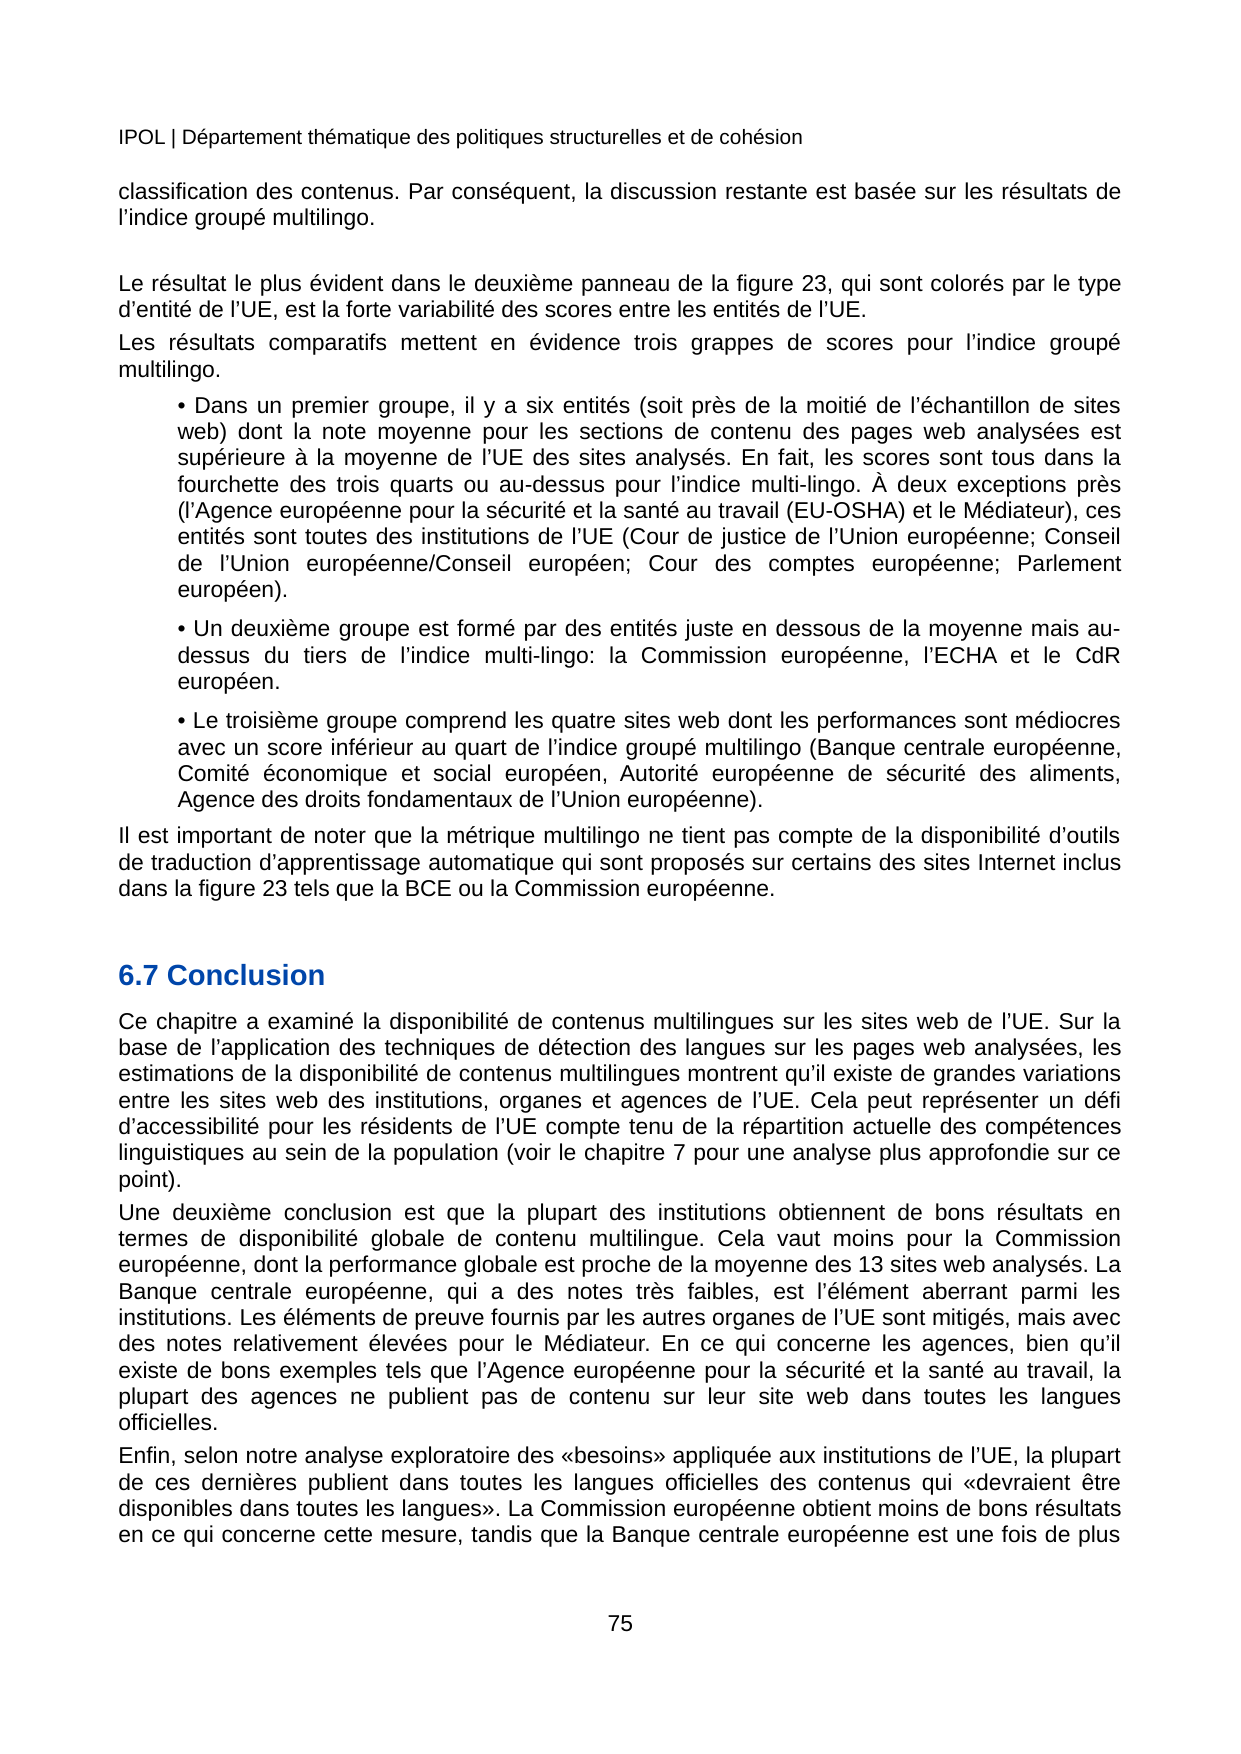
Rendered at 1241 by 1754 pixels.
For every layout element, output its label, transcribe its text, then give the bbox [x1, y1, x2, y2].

text Les résultats comparatifs mettent en évidence trois grappes de scores pour l’indice groupé multilingo. [118, 329, 1122, 382]
text • Un deuxième groupe est formé par des entités juste en dessous de la moyenne mais au-dessus du tiers de l’indice multi-lingo: la Commission européenne, l’ECHA et le CdR européen. [177, 615, 1122, 694]
text • Dans un premier groupe, il y a six entités (soit près de la moitié de l’échantillon de sites web) dont la note moyenne pour les sections de contenu des pages web analysées est supérieure à la moyenne de l’UE des sites analysés. En fait, les scores sont tous dans la fourchette des trois quarts ou au-dessus pour l’indice multi-lingo. À deux exceptions près (l’Agence européenne pour la sécurité et la santé au travail (EU-OSHA) et le Médiateur), ces entités sont toutes des institutions de l’UE (Cour de justice de l’Union européenne; Conseil de l’Union européenne/Conseil européen; Cour des comptes européenne; Parlement européen). [177, 392, 1122, 602]
text Le résultat le plus évident dans le deuxième panneau de la figure 23, qui sont colorés par le type d’entité de l’UE, est la forte variabilité des scores entre les entités de l’UE. [118, 270, 1122, 323]
text Une deuxième conclusion est que la plupart des institutions obtiennent de bons résultats en termes de disponibilité globale de contenu multilingue. Cela vaut moins pour la Commission européenne, dont la performance globale est proche de la moyenne des 13 sites web analysés. La Banque centrale européenne, qui a des notes très faibles, est l’élément aberrant parmi les institutions. Les éléments de preuve fournis par les autres organes de l’UE sont mitigés, mais avec des notes relativement élevées pour le Médiateur. En ce qui concerne les agences, bien qu’il existe de bons exemples tels que l’Agence européenne pour la sécurité et la santé au travail, la plupart des agences ne publient pas de contenu sur leur site web dans toutes les langues officielles. [118, 1198, 1122, 1436]
text Ce chapitre a examiné la disponibilité de contenus multilingues sur les sites web de l’UE. Sur la base de l’application des techniques de détection des langues sur les pages web analysées, les estimations de la disponibilité de contenus multilingues montrent qu’il existe de grandes variations entre les sites web des institutions, organes et agences de l’UE. Cela peut représenter un défi d’accessibilité pour les résidents de l’UE compte tenu de la répartition actuelle des compétences linguistiques au sein de la population (voir le chapitre 7 pour une analyse plus approfondie sur ce point). [118, 1008, 1122, 1192]
text classification des contenus. Par conséquent, la discussion restante est basée sur les résultats de l’indice groupé multilingo. [118, 178, 1122, 231]
text Il est important de noter que la métrique multilingo ne tient pas compte de la disponibilité d’outils de traduction d’apprentissage automatique qui sont proposés sur certains des sites Internet inclus dans la figure 23 tels que la BCE ou la Commission européenne. [118, 822, 1122, 901]
text • Le troisième groupe comprend les quatre sites web dont les performances sont médiocres avec un score inférieur au quart de l’indice groupé multilingo (Banque centrale européenne, Comité économique et social européen, Autorité européenne de sécurité des aliments, Agence des droits fondamentaux de l’Union européenne). [177, 707, 1122, 813]
subtitle 6.7 Conclusion [118, 958, 1122, 992]
text Enfin, selon notre analyse exploratoire des «besoins» appliquée aux institutions de l’UE, la plupart de ces dernières publient dans toutes les langues officielles des contenus qui «devraient être disponibles dans toutes les langues». La Commission européenne obtient moins de bons résultats en ce qui concerne cette mesure, tandis que la Banque centrale européenne est une fois de plus [118, 1442, 1122, 1548]
